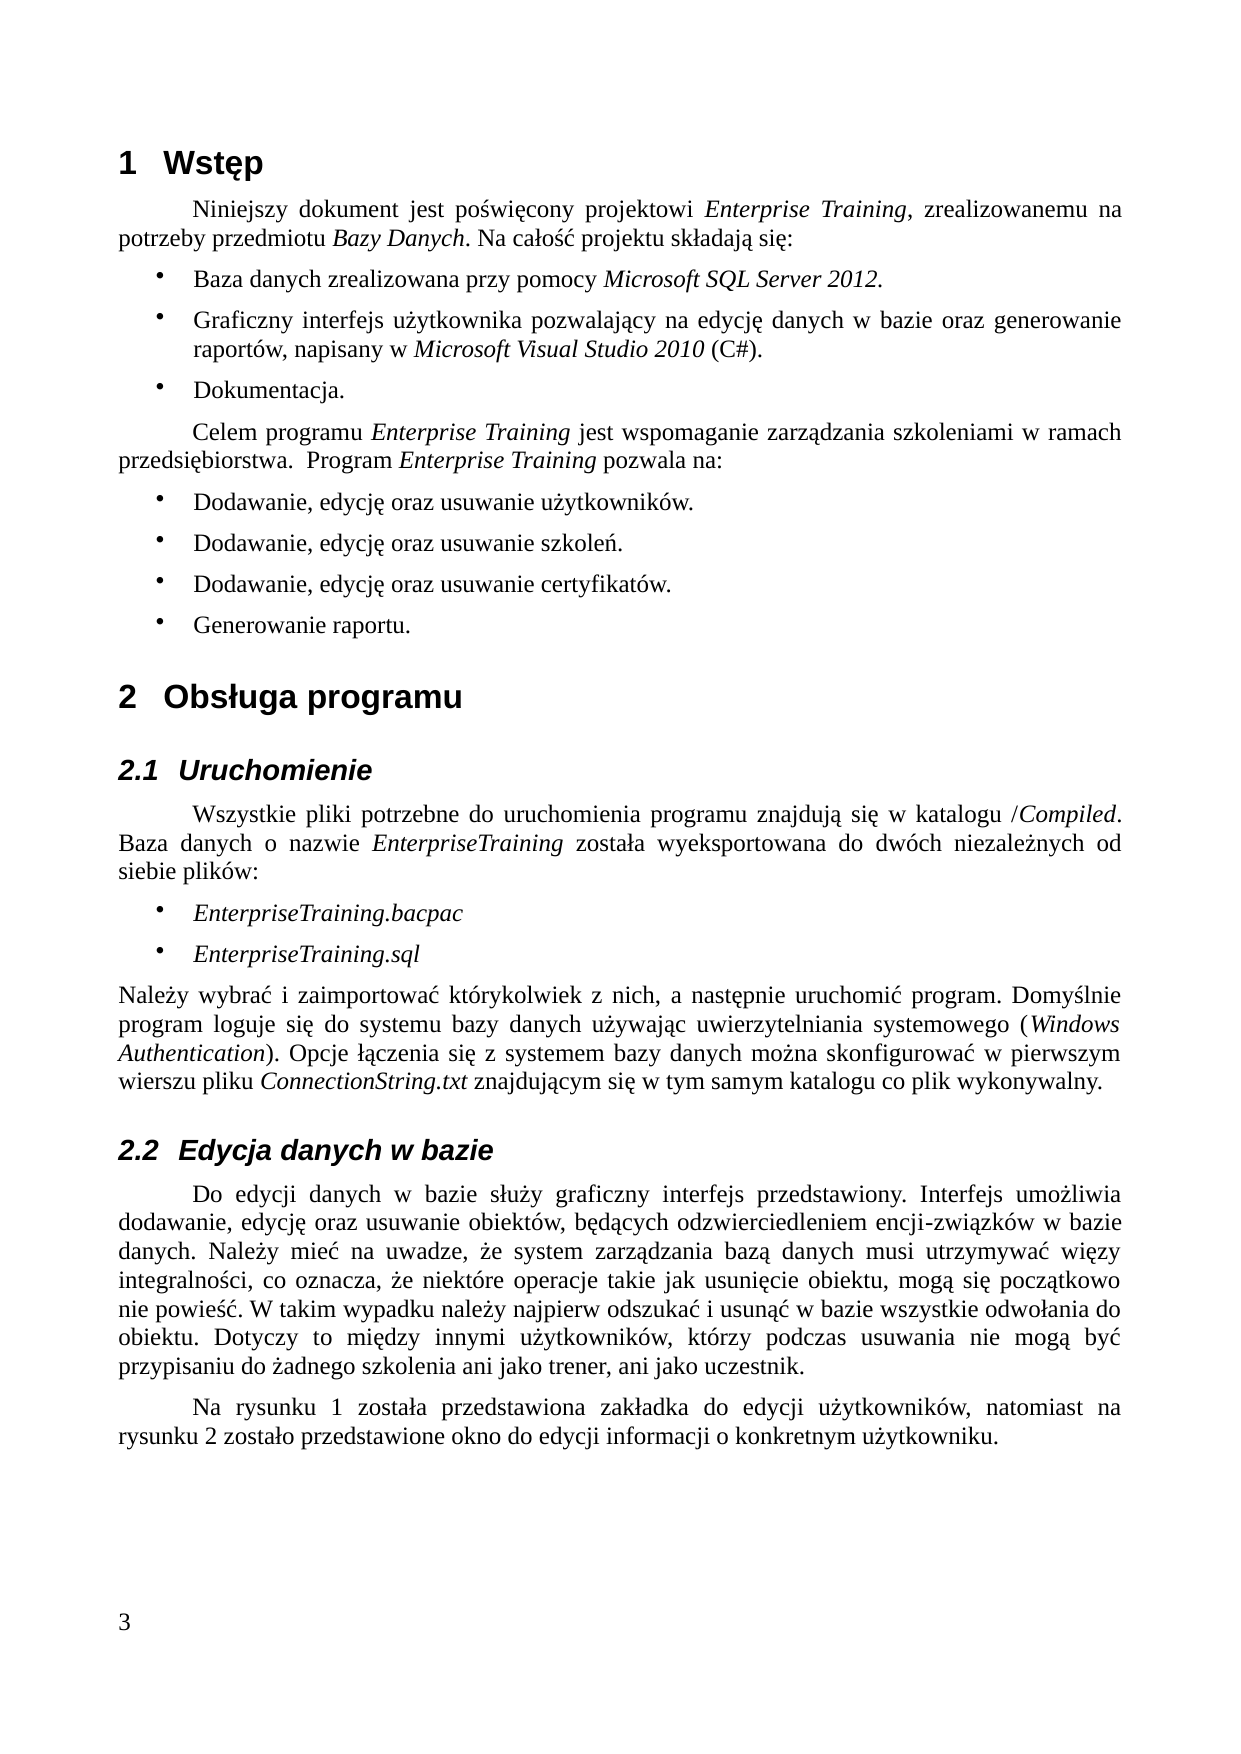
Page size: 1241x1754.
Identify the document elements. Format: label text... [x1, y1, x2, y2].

subtitle Edycja danych w bazie [118, 1133, 1122, 1166]
text Wszystkie pliki potrzebne do uruchomienia programu znajdują się w katalogu /Compiled. Baza danych o nazwie EnterpriseTraining została wyeksportowana do dwóch niezależnych od siebie plików: [118, 799, 1122, 885]
text Celem programu Enterprise Training jest wspomaganie zarządzania szkoleniami w ramach przedsiębiorstwa. Program Enterprise Training pozwala na: [118, 417, 1122, 474]
text Niniejszy dokument jest poświęcony projektowi Enterprise Training, zrealizowanemu na potrzeby przedmiotu Bazy Danych. Na całość projektu składają się: [118, 194, 1122, 252]
list Dodawanie, edycję oraz usuwanie certyfikatów. [156, 569, 1122, 598]
text Na rysunku 1 została przedstawiona zakładka do edycji użytkowników, natomiast na rysunku 2 zostało przedstawione okno do edycji informacji o konkretnym użytkowniku. [118, 1392, 1122, 1450]
list Dodawanie, edycję oraz usuwanie szkoleń. [156, 528, 1122, 557]
text Należy wybrać i zaimportować którykolwiek z nich, a następnie uruchomić program. Domyślnie program loguje się do systemu bazy danych używając uwierzytelniania systemowego (Windows Authentication). Opcje łączenia się z systemem bazy danych można skonfigurować w pierwszym wierszu pliku ConnectionString.txt znajdującym się w tym samym katalogu co plik wykonywalny. [118, 980, 1122, 1095]
subtitle Wstęp [118, 143, 1122, 182]
list Baza danych zrealizowana przy pomocy Microsoft SQL Server 2012. [156, 264, 1122, 293]
list Dodawanie, edycję oraz usuwanie użytkowników. [156, 487, 1122, 516]
subtitle Obsługa programu [118, 677, 1122, 715]
list EnterpriseTraining.sql [156, 939, 1122, 968]
list Dokumentacja. [156, 376, 1122, 404]
list Graficzny interfejs użytkownika pozwalający na edycję danych w bazie oraz generowanie raportów, napisany w Microsoft Visual Studio 2010 (C#). [156, 306, 1122, 363]
subtitle Uruchomienie [118, 753, 1122, 786]
list Generowanie raportu. [156, 611, 1122, 639]
text Do edycji danych w bazie służy graficzny interfejs przedstawiony. Interfejs umożliwia dodawanie, edycję oraz usuwanie obiektów, będących odzwierciedleniem encji‑związków w bazie danych. Należy mieć na uwadze, że system zarządzania bazą danych musi utrzymywać więzy integralności, co oznacza, że niektóre operacje takie jak usunięcie obiektu, mogą się początkowo nie powieść. W takim wypadku należy najpierw odszukać i usunąć w bazie wszystkie odwołania do obiektu. Dotyczy to między innymi użytkowników, którzy podczas usuwania nie mogą być przypisaniu do żadnego szkolenia ani jako trener, ani jako uczestnik. [118, 1179, 1122, 1380]
list EnterpriseTraining.bacpac [156, 898, 1122, 926]
